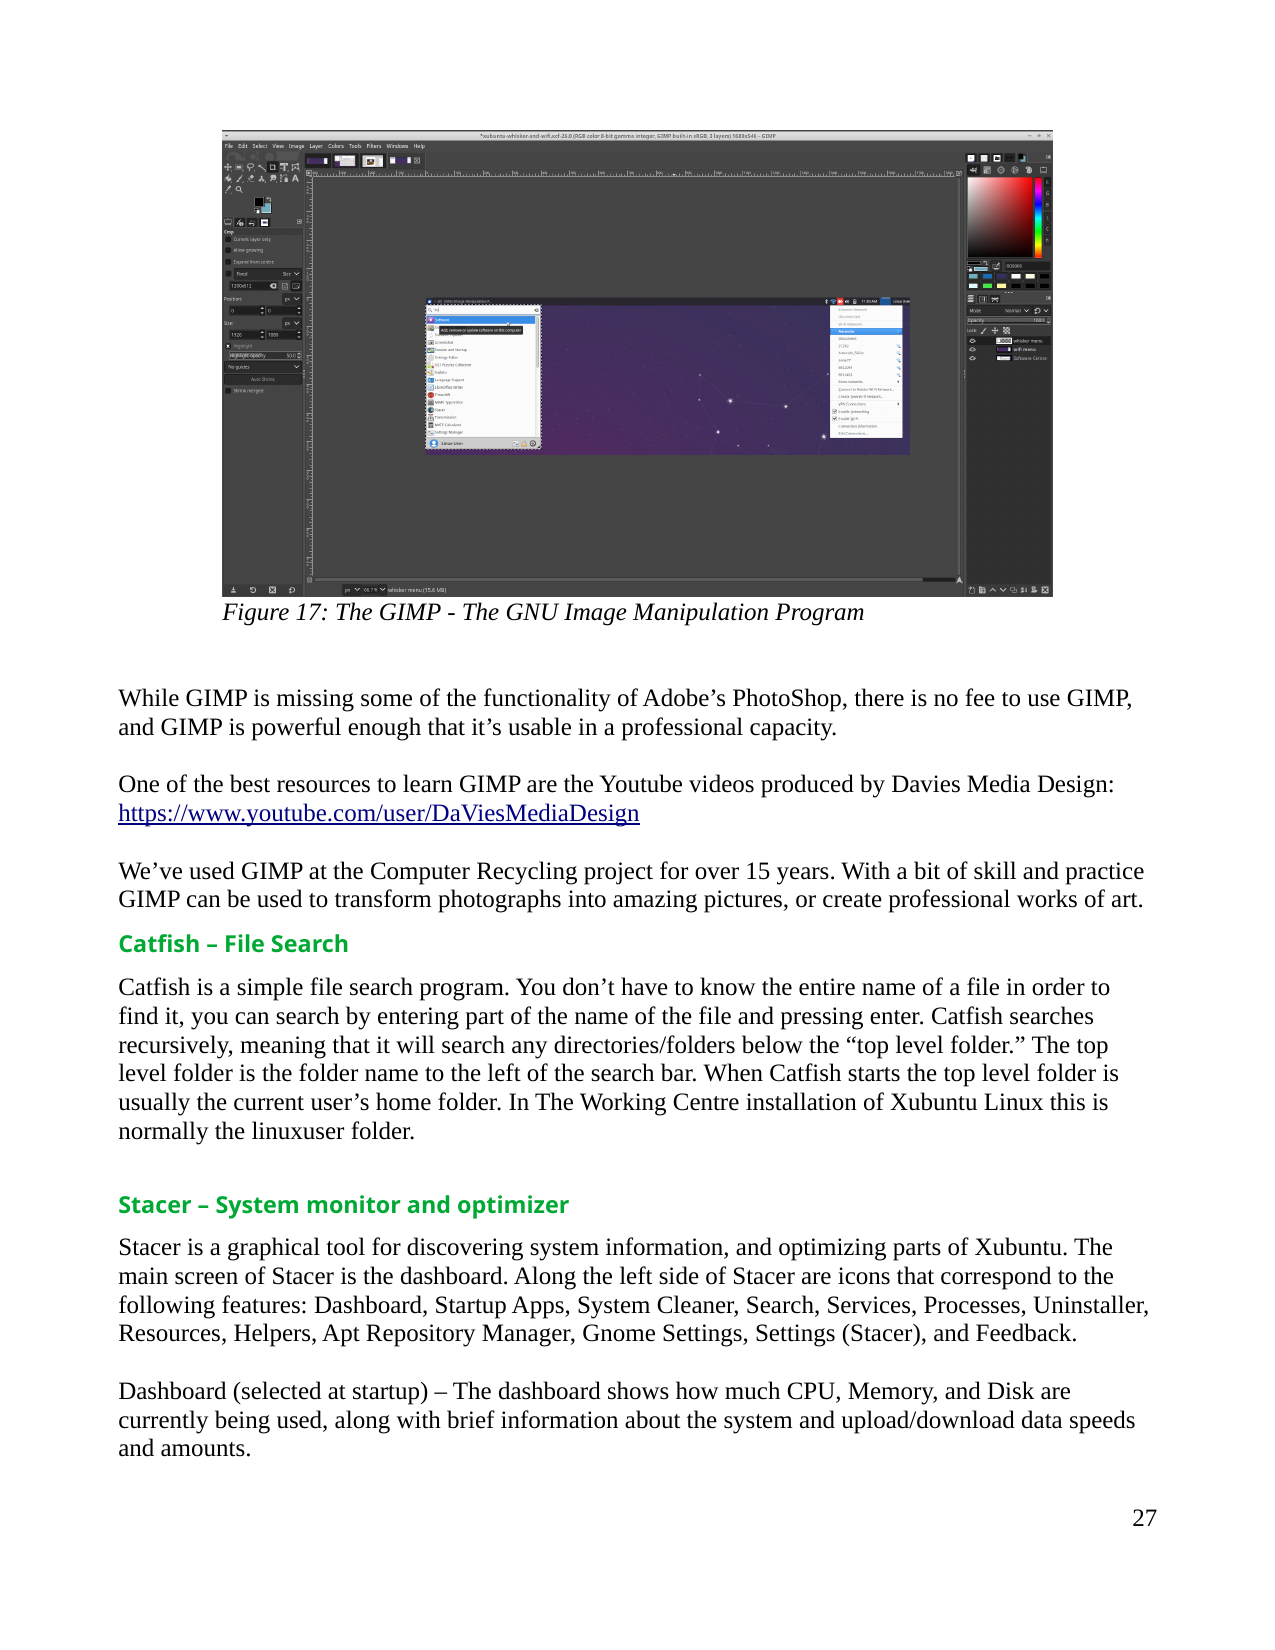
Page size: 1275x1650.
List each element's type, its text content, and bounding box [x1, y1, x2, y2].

subtitle Catfish – File Search [118, 928, 1157, 960]
text Dashboard (selected at startup) – The dashboard shows how much CPU, Memory, and Disk are currently being used, along with brief information about the system and upload/download data speeds and amounts. [118, 1376, 1157, 1462]
text Catfish is a simple file search program. You don’t have to know the entire name of a file in order to find it, you can search by entering part of the name of the file and pressing enter. Catfish searches recursively, meaning that it will search any directories/folders below the “top level folder.” The top level folder is the folder name to the left of the search bar. When Catfish starts the top level folder is usually the current user’s home folder. In The Working Centre installation of Xubuntu Linux this is normally the linuxuser folder. [118, 972, 1157, 1145]
text While GIMP is missing some of the functionality of Adobe’s PhotoShop, there is no fee to use GIMP, and GIMP is powerful enough that it’s usable in a professional capacity. [118, 683, 1157, 741]
text We’ve used GIMP at the Computer Recycling project for over 15 years. With a bit of skill and practice GIMP can be used to transform photographs into amazing pictures, or create professional works of art. [118, 856, 1157, 913]
subtitle Stacer – System monitor and optimizer [118, 1188, 1157, 1220]
picture [222, 130, 1053, 597]
text Figure 17: The GIMP - The GNU Image Manipulation Program [222, 597, 1053, 626]
text One of the best resources to learn GIMP are the Youtube videos produced by Davies Media Design: https://www.youtube.com/user/DaViesMediaDesign [118, 769, 1157, 827]
text Stacer is a graphical tool for discovering system information, and optimizing parts of Xubuntu. The main screen of Stacer is the dashboard. Along the left side of Stacer are icons that correspond to the following features: Dashboard, Startup Apps, System Cleaner, Search, Services, Processes, Uninstaller, Resources, Helpers, Apt Repository Manager, Gnome Settings, Settings (Stacer), and Feedback. [118, 1232, 1157, 1347]
